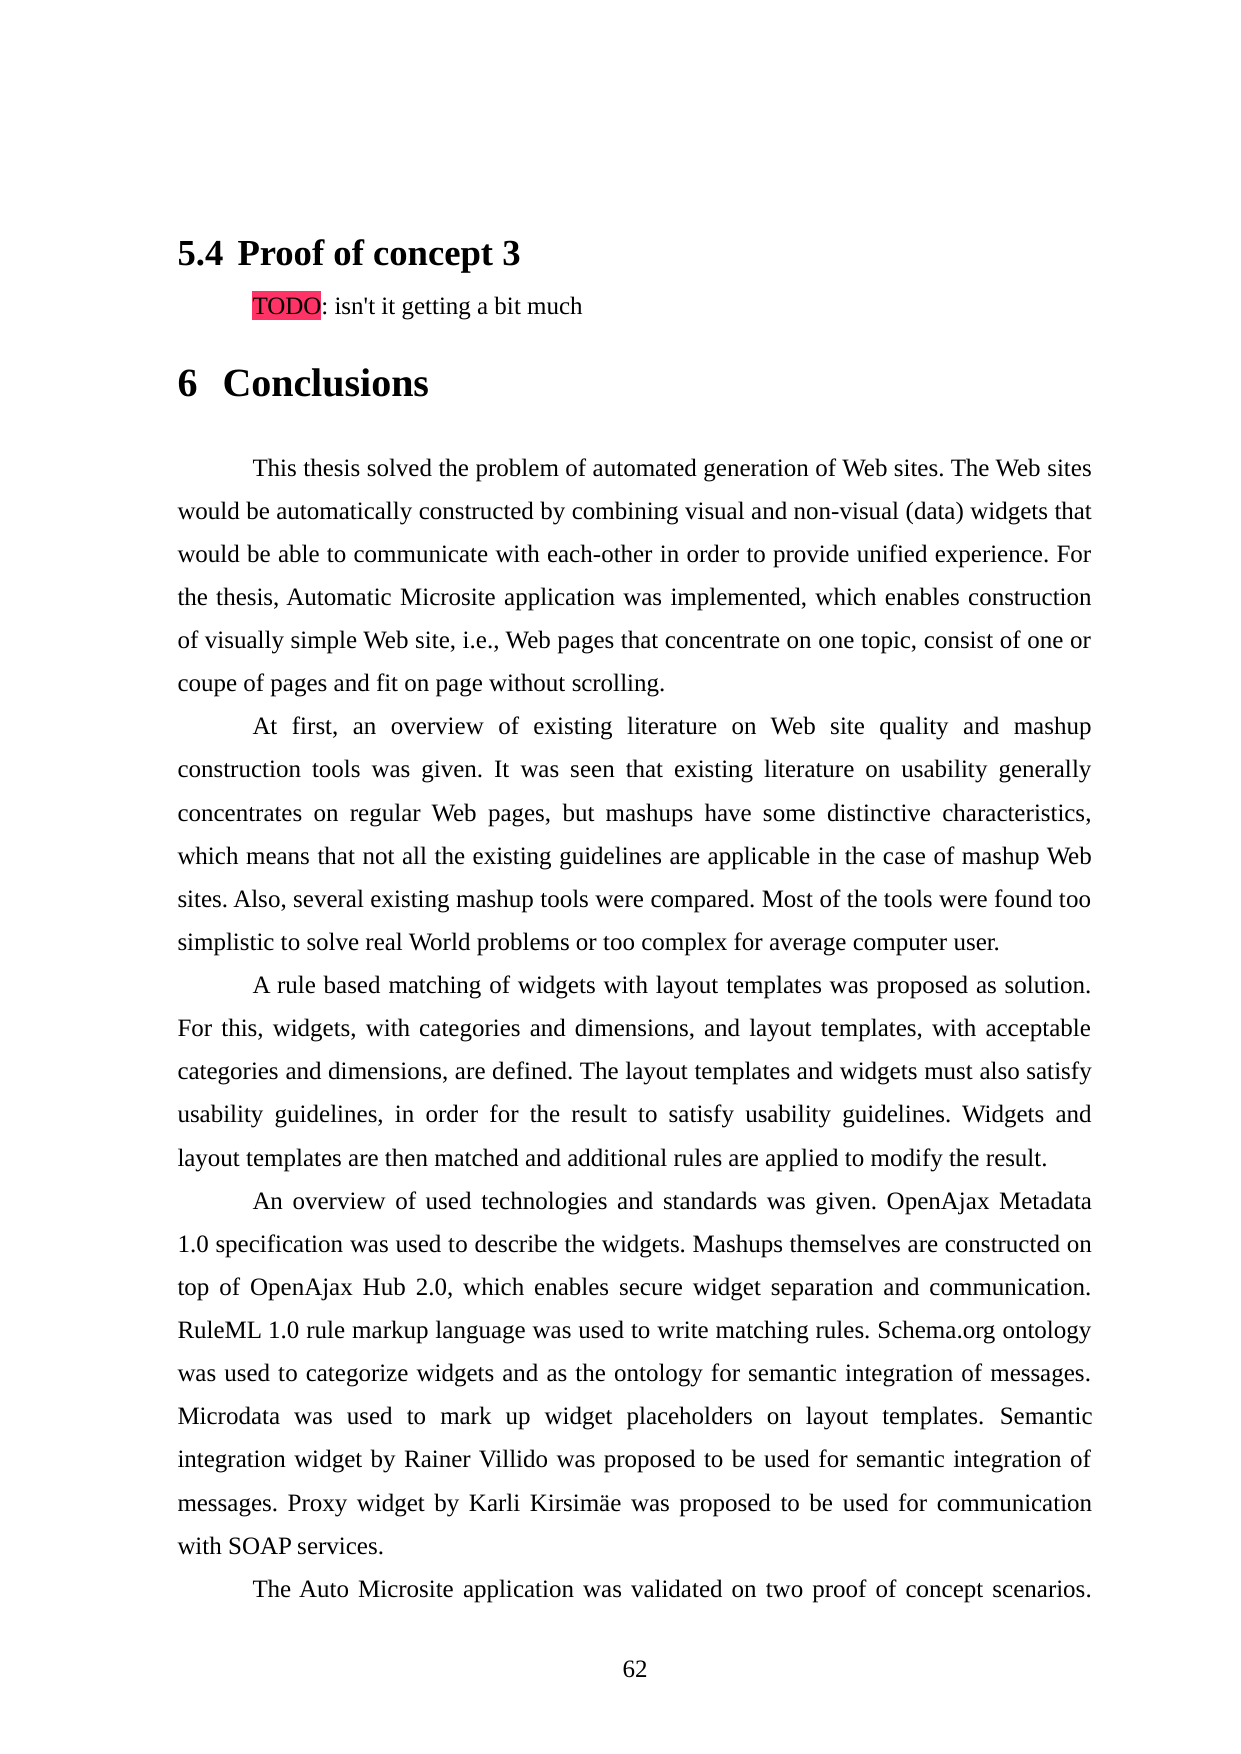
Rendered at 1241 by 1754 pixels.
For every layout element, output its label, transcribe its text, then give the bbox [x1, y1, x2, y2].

text An overview of used technologies and standards was given. OpenAjax Metadata 1.0 specification was used to describe the widgets. Mashups themselves are constructed on top of OpenAjax Hub 2.0, which enables secure widget separation and communication. RuleML 1.0 rule markup language was used to write matching rules. Schema.org ontology was used to categorize widgets and as the ontology for semantic integration of messages. Microdata was used to mark up widget placeholders on layout templates. Semantic integration widget by Rainer Villido was proposed to be used for semantic integration of messages. Proxy widget by Karli Kirsimäe was proposed to be used for communication with SOAP services. [177, 1186, 1093, 1559]
text The Auto Microsite application was validated on two proof of concept scenarios. [177, 1574, 1093, 1603]
text TODO: isn't it getting a bit much [177, 291, 1093, 320]
text At first, an overview of existing literature on Web site quality and mashup construction tools was given. It was seen that existing literature on usability generally concentrates on regular Web pages, but mashups have some distinctive characteristics, which means that not all the existing guidelines are applicable in the case of mashup Web sites. Also, several existing mashup tools were compared. Most of the tools were found too simplistic to solve real World problems or too complex for average computer user. [177, 711, 1093, 956]
subtitle Proof of concept 3 [177, 231, 1093, 273]
text This thesis solved the problem of automated generation of Web sites. The Web sites would be automatically constructed by combining visual and non-visual (data) widgets that would be able to communicate with each-other in order to provide unified experience. For the thesis, Automatic Microsite application was implemented, which enables construction of visually simple Web site, i.e., Web pages that concentrate on one topic, consist of one or coupe of pages and fit on page without scrolling. [177, 453, 1093, 697]
text A rule based matching of widgets with layout templates was proposed as solution. For this, widgets, with categories and dimensions, and layout templates, with acceptable categories and dimensions, are defined. The layout templates and widgets must also satisfy usability guidelines, in order for the result to satisfy usability guidelines. Widgets and layout templates are then matched and additional rules are applied to modify the result. [177, 970, 1093, 1171]
subtitle Conclusions [177, 359, 1093, 405]
